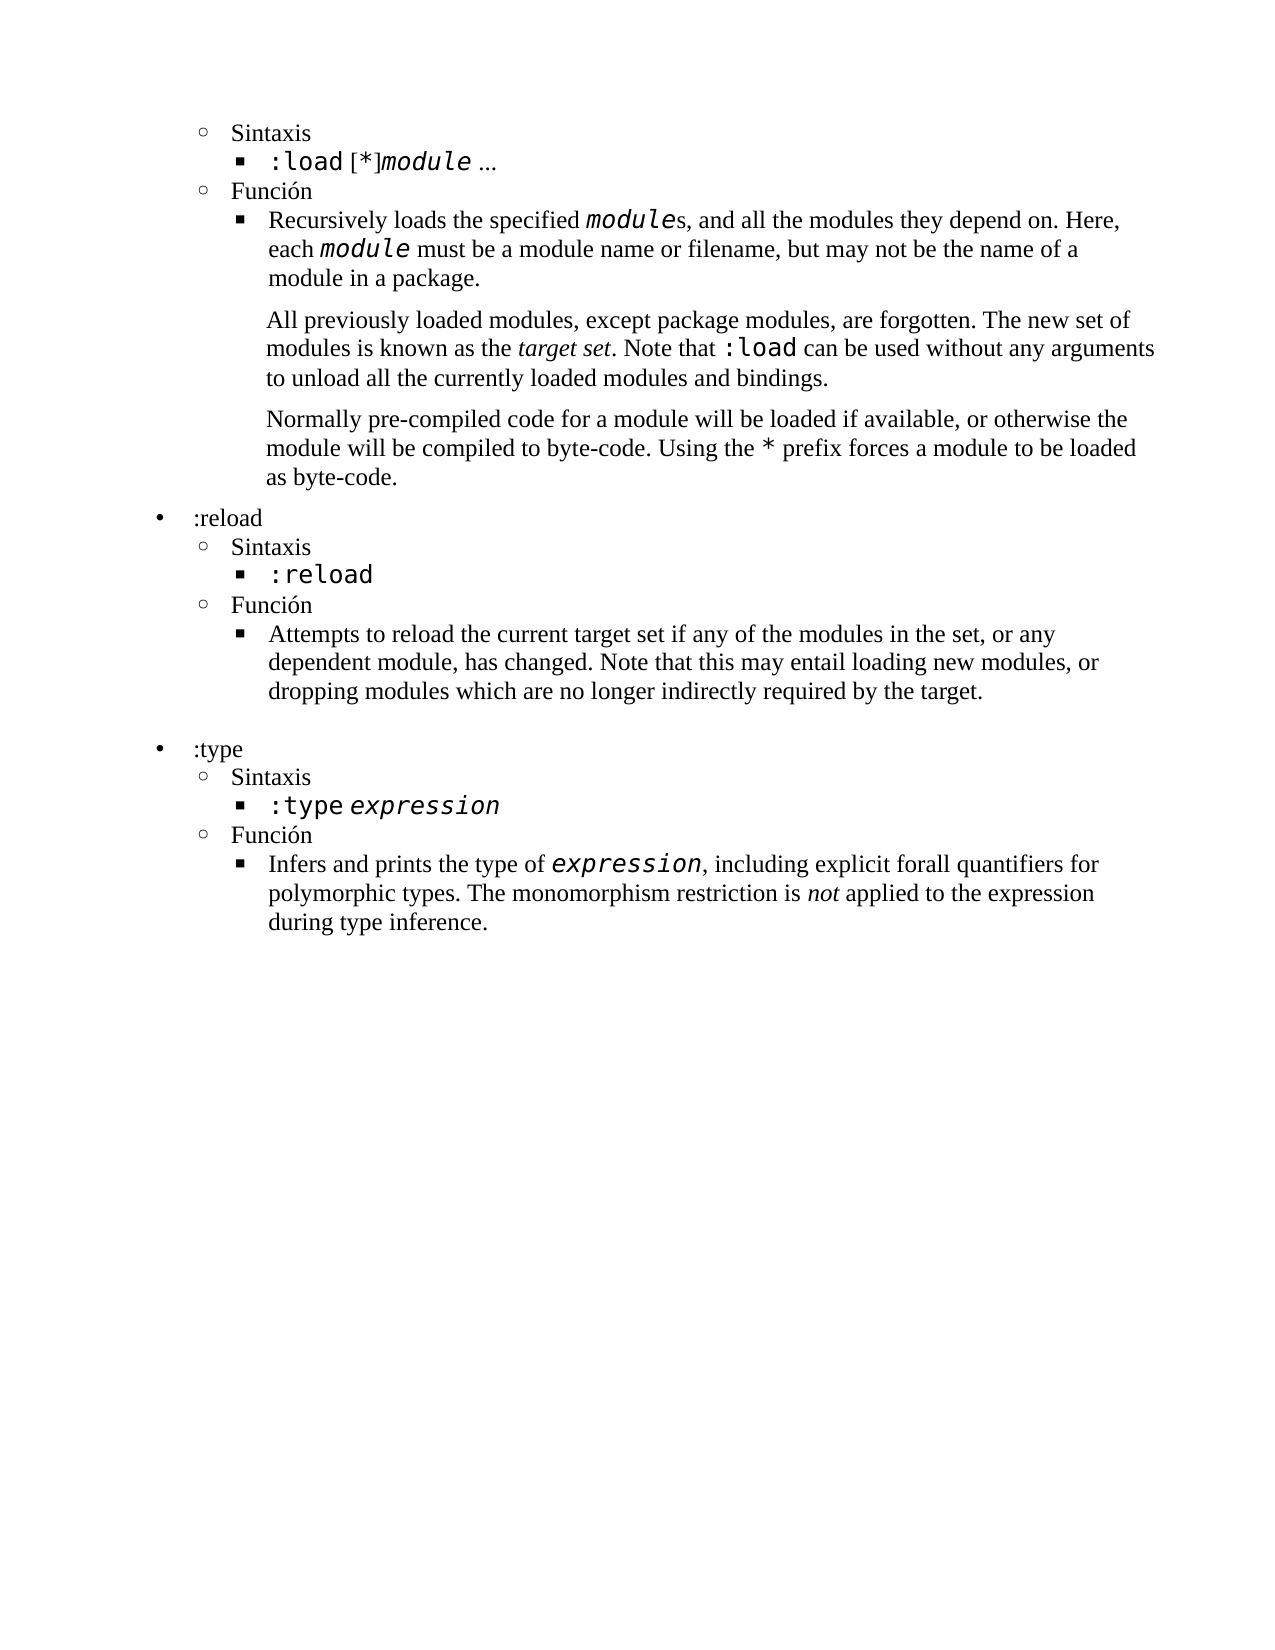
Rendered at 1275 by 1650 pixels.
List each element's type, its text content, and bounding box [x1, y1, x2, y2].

list Recursively loads the specified modules, and all the modules they depend on. Here, each module must be a module name or filename, but may not be the name of a module in a package. [231, 205, 1157, 292]
text All previously loaded modules, except package modules, are forgotten. The new set of modules is known as the target set. Note that :load can be used without any arguments to unload all the currently loaded modules and bindings. [118, 305, 1157, 391]
text Normally pre-compiled code for a module will be loaded if available, or otherwise the module will be compiled to byte-code. Using the * prefix forces a module to be loaded as byte-code. [118, 404, 1157, 491]
list :reload [156, 503, 1157, 532]
list Attempts to reload the current target set if any of the modules in the set, or any dependent module, has changed. Note that this may entail loading new modules, or dropping modules which are no longer indirectly required by the target. [231, 619, 1157, 705]
list Función [193, 820, 1157, 849]
list Función [193, 590, 1157, 619]
list Función [193, 176, 1157, 205]
list :reload [231, 561, 1157, 590]
list :load [*]module ... [231, 147, 1157, 176]
list Sintaxis [193, 762, 1157, 791]
list :type expression [231, 791, 1157, 820]
list Sintaxis [193, 532, 1157, 561]
list Sintaxis [193, 118, 1157, 147]
list Infers and prints the type of expression, including explicit forall quantifiers for polymorphic types. The monomorphism restriction is not applied to the expression during type inference. [231, 849, 1157, 936]
list :type [156, 734, 1157, 762]
